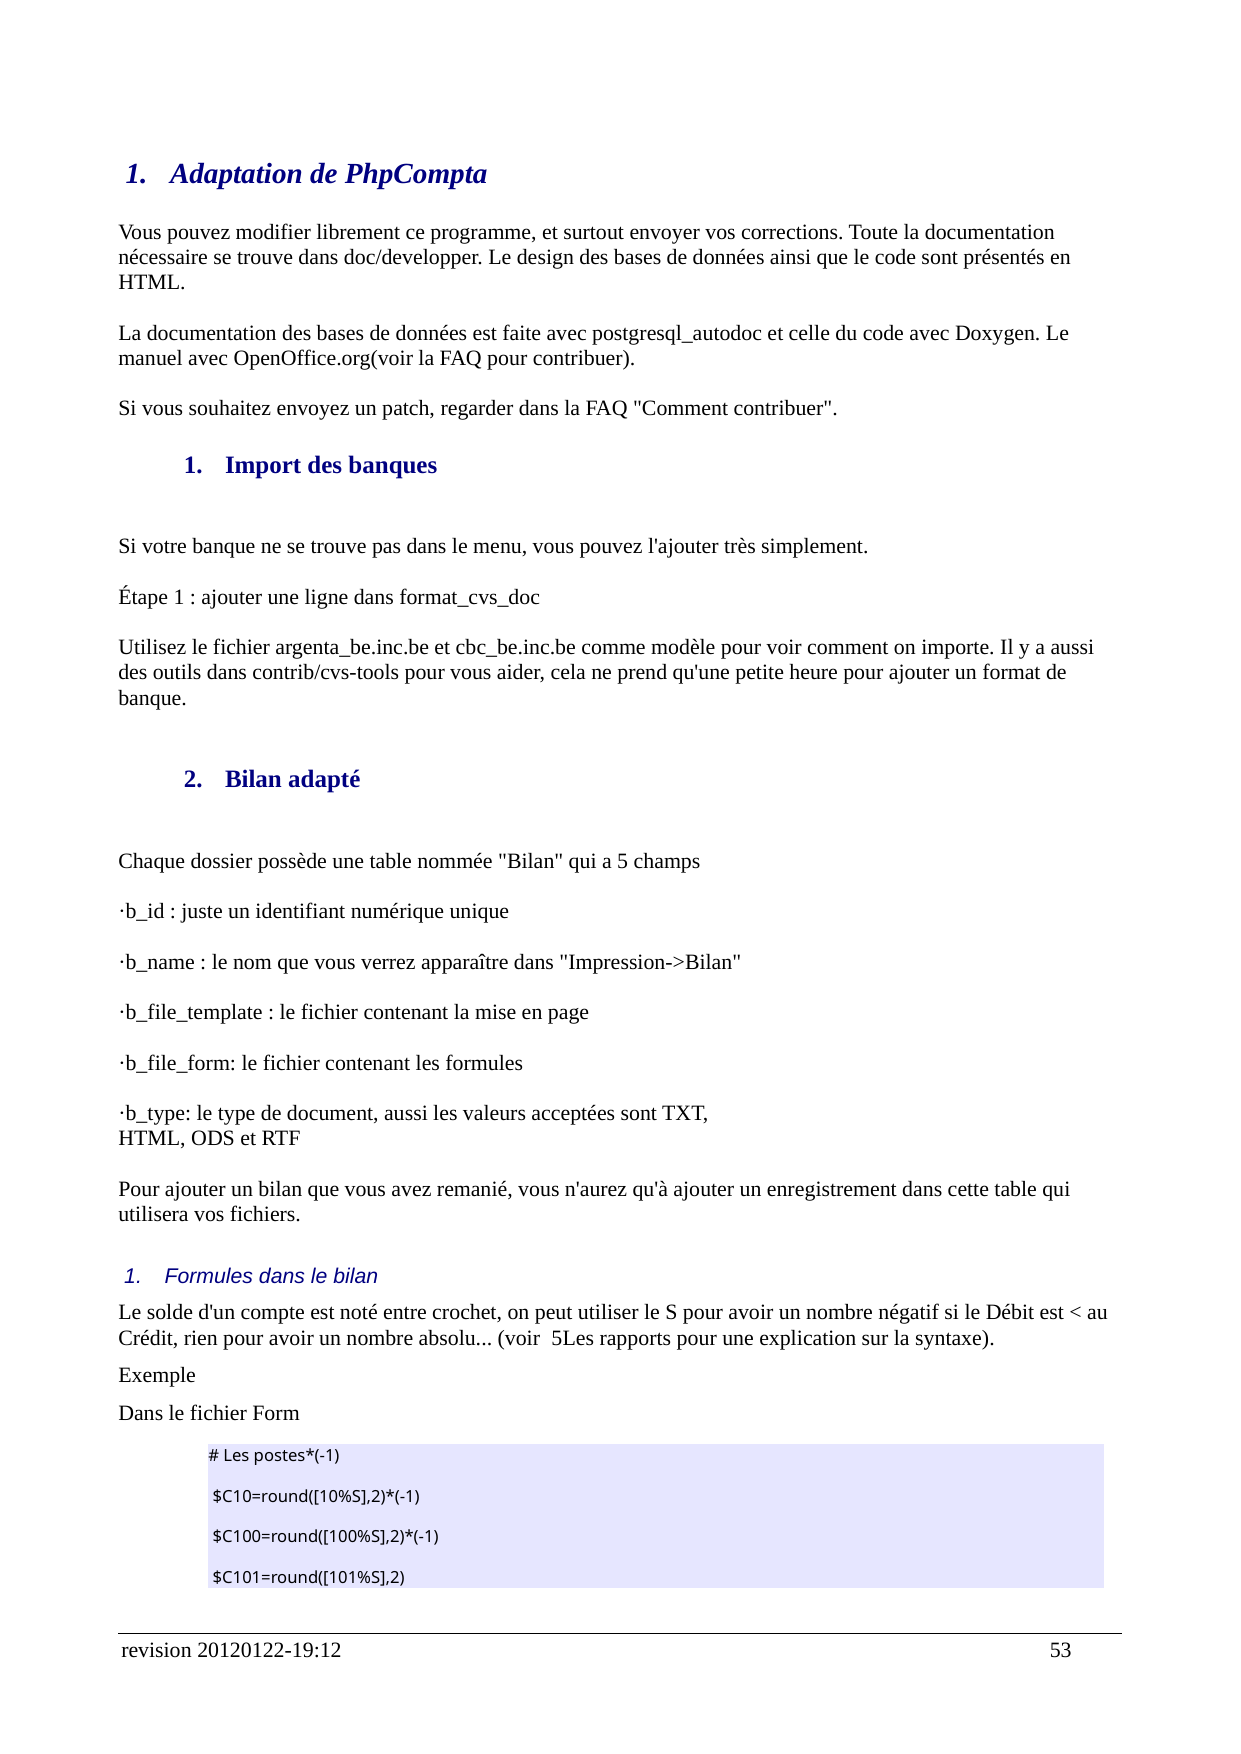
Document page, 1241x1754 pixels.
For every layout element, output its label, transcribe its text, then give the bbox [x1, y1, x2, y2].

text ·b_file_form: le fichier contenant les formules [118, 1049, 1122, 1075]
subtitle Import des banques [177, 450, 1122, 479]
subtitle Adaptation de PhpCompta [118, 156, 1122, 189]
text $C101=round([101%S],2) [208, 1566, 1104, 1588]
text Utilisez le fichier argenta_be.inc.be et cbc_be.inc.be comme modèle pour voir comment on importe. Il y a aussi des outils dans contrib/cvs-tools pour vous aider, cela ne prend qu'une petite heure pour ajouter un format de banque. [118, 634, 1122, 710]
text Dans le fichier Form [118, 1400, 1122, 1425]
text La documentation des bases de données est faite avec postgresql_autodoc et celle du code avec Doxygen. Le manuel avec OpenOffice.org(voir la FAQ pour contribuer). [118, 319, 1122, 370]
text ·b_file_template : le fichier contenant la mise en page [118, 999, 1122, 1024]
text Le solde d'un compte est noté entre crochet, on peut utiliser le S pour avoir un nombre négatif si le Débit est < au Crédit, rien pour avoir un nombre absolu... (voir 5Les rapports pour une explication sur la syntaxe). [118, 1299, 1122, 1350]
text Étape 1 : ajouter une ligne dans format_cvs_doc [118, 584, 1122, 609]
text Exemple [118, 1362, 1122, 1387]
text ·b_id : juste un identifiant numérique unique [118, 898, 1122, 923]
subtitle Bilan adapté [177, 764, 1122, 793]
text Vous pouvez modifier librement ce programme, et surtout envoyer vos corrections. Toute la documentation nécessaire se trouve dans doc/developper. Le design des bases de données ainsi que le code sont présentés en HTML. [118, 219, 1122, 294]
text Si vous souhaitez envoyez un patch, regarder dans la FAQ "Comment contribuer". [118, 395, 1122, 420]
text ·b_name : le nom que vous verrez apparaître dans "Impression->Bilan" [118, 949, 1122, 974]
text $C10=round([10%S],2)*(-1) [208, 1484, 1104, 1507]
text $C100=round([100%S],2)*(-1) [208, 1525, 1104, 1548]
subtitle Formules dans le bilan [118, 1263, 1122, 1287]
text Si votre banque ne se trouve pas dans le menu, vous pouvez l'ajouter très simplement. [118, 533, 1122, 558]
text ·b_type: le type de document, aussi les valeurs acceptées sont TXT, [118, 1100, 1122, 1125]
text Pour ajouter un bilan que vous avez remanié, vous n'aurez qu'à ajouter un enregistrement dans cette table qui utilisera vos fichiers. [118, 1176, 1122, 1226]
text HTML, ODS et RTF [118, 1125, 1122, 1150]
text # Les postes*(-1) [208, 1444, 1104, 1466]
text Chaque dossier possède une table nommée "Bilan" qui a 5 champs [118, 848, 1122, 873]
